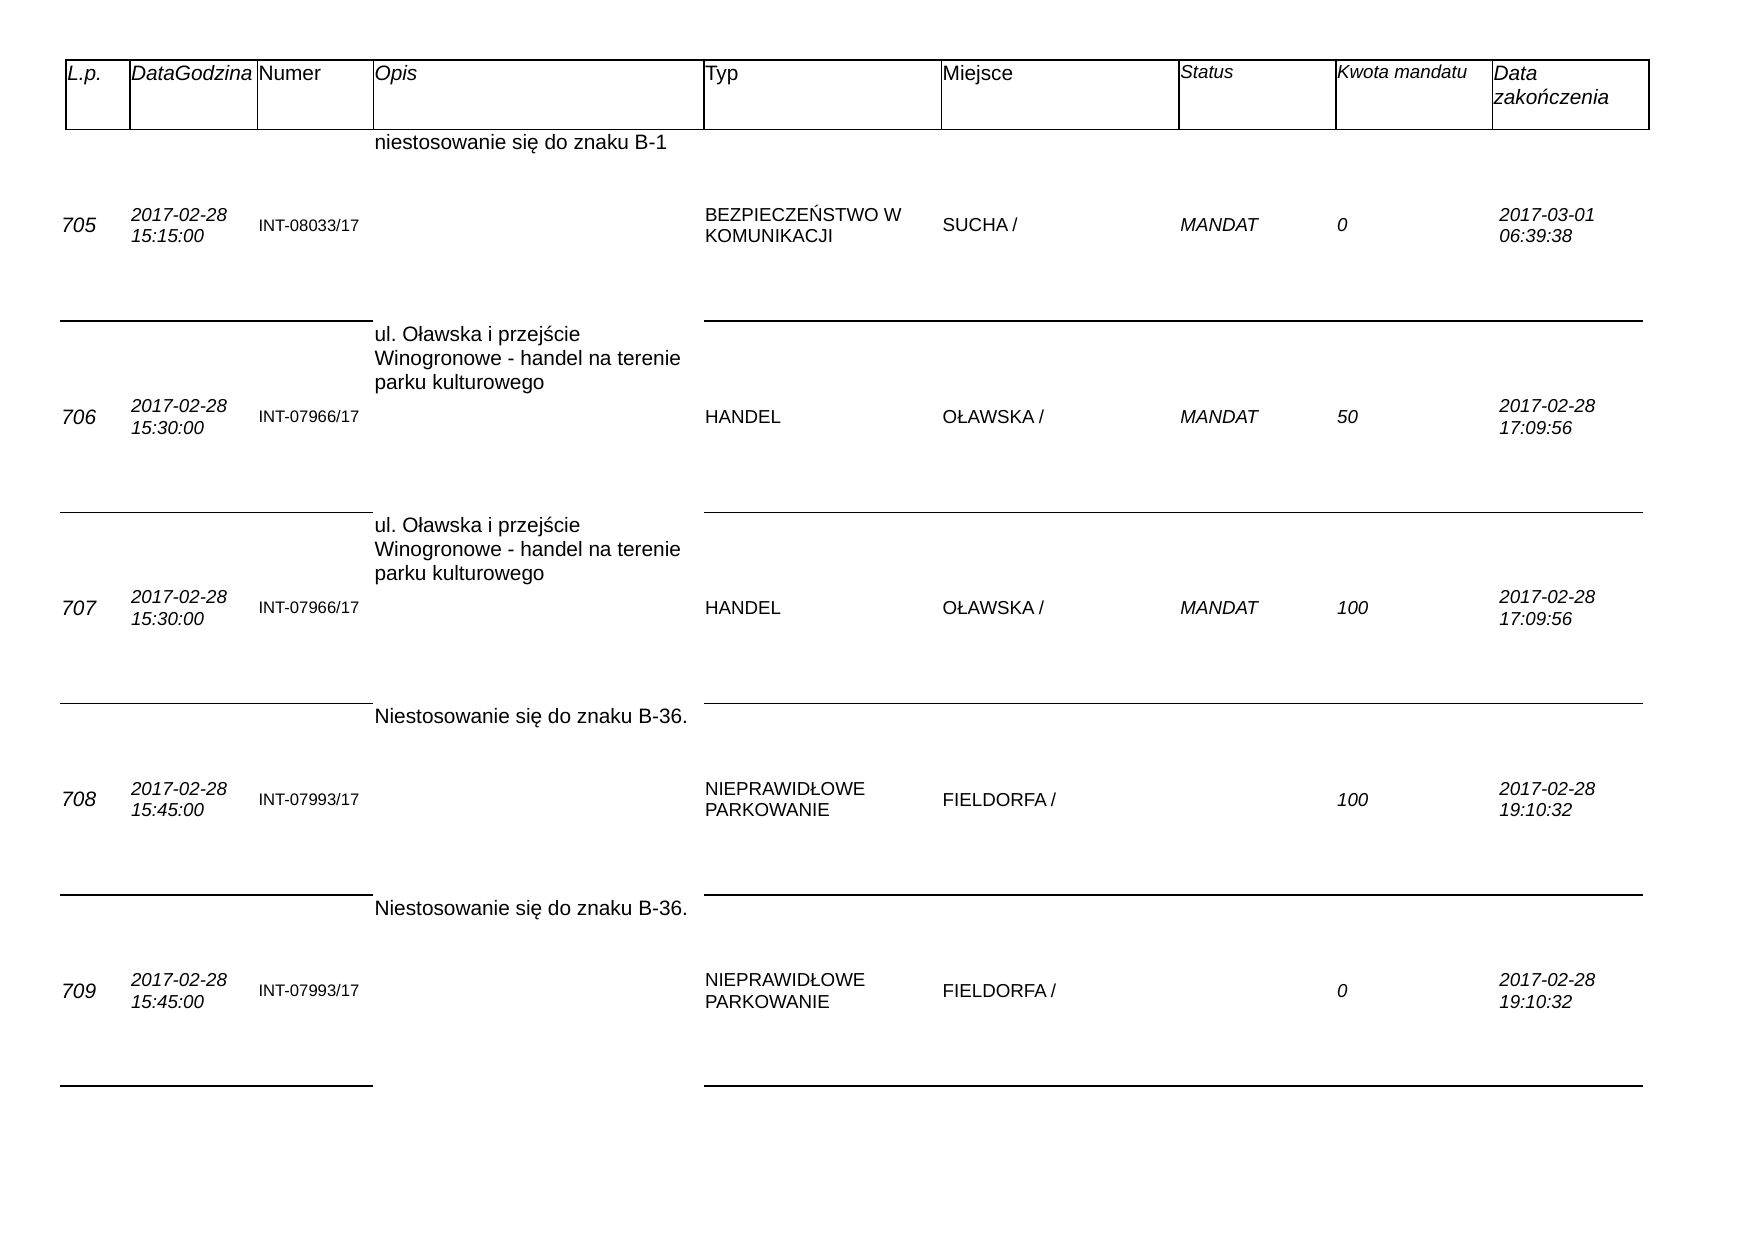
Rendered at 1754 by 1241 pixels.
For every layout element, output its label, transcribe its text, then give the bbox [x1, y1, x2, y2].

table_cell HANDEL [704, 322, 941, 511]
table_cell 100 [1336, 704, 1498, 894]
table_cell BEZPIECZEŃSTWO W KOMUNIKACJI [704, 130, 941, 320]
table_cell 50 [1336, 322, 1498, 511]
table_header Status [1180, 61, 1335, 129]
table_cell 0 [1336, 896, 1498, 1085]
table_cell Niestosowanie się do znaku B-36. [373, 703, 704, 894]
table_cell Niestosowanie się do znaku B-36. [373, 894, 704, 1085]
table_cell 709 [60, 896, 130, 1085]
table_cell INT-07966/17 [257, 322, 373, 511]
table_header DataGodzina [131, 61, 257, 129]
table_cell OŁAWSKA / [941, 322, 1179, 511]
table_cell INT-07993/17 [257, 704, 373, 894]
table_header Opis [374, 61, 703, 129]
table_cell 2017-02-28 17:09:56 [1498, 322, 1643, 511]
table_cell [1643, 703, 1649, 894]
table_cell 2017-02-28 15:15:00 [130, 130, 257, 320]
table_header Miejsce [942, 61, 1178, 129]
table_header Data zakończenia [1493, 61, 1648, 129]
table_cell INT-07966/17 [257, 513, 373, 703]
table_cell [1643, 130, 1649, 320]
table_header [60, 59, 65, 129]
table_cell 0 [1336, 130, 1498, 320]
table_header Typ [705, 61, 941, 129]
table_cell 100 [1336, 513, 1498, 703]
table_cell SUCHA / [941, 130, 1179, 320]
table_cell MANDAT [1179, 513, 1336, 703]
table_cell 2017-02-28 17:09:56 [1498, 513, 1643, 703]
table_cell [1643, 320, 1649, 511]
table_cell NIEPRAWIDŁOWE PARKOWANIE [704, 704, 941, 894]
table_cell 2017-03-01 06:39:38 [1498, 130, 1643, 320]
table_header Numer [258, 61, 373, 129]
table_cell FIELDORFA / [941, 896, 1179, 1085]
table_cell MANDAT [1179, 322, 1336, 511]
table_header L.p. [67, 61, 129, 129]
table_cell 705 [60, 129, 130, 320]
table_cell 2017-02-28 15:30:00 [130, 322, 257, 511]
table_cell ul. Oławska i przejście Winogronowe - handel na terenie parku kulturowego [373, 511, 704, 703]
table_cell MANDAT [1179, 130, 1336, 320]
table_cell 706 [60, 322, 130, 511]
table_cell 708 [60, 704, 130, 894]
table_cell ul. Oławska i przejście Winogronowe - handel na terenie parku kulturowego [373, 320, 704, 511]
table_cell niestosowanie się do znaku B-1 [373, 130, 704, 320]
table_cell NIEPRAWIDŁOWE PARKOWANIE [704, 896, 941, 1085]
table_cell [1643, 894, 1649, 1085]
table_cell [1179, 704, 1336, 894]
table_cell 2017-02-28 19:10:32 [1498, 704, 1643, 894]
table_cell OŁAWSKA / [941, 513, 1179, 703]
table_cell HANDEL [704, 513, 941, 703]
table_cell FIELDORFA / [941, 704, 1179, 894]
table_cell 707 [60, 513, 130, 703]
table_cell 2017-02-28 15:45:00 [130, 896, 257, 1085]
table_header Kwota mandatu [1337, 61, 1492, 129]
table_cell INT-07993/17 [257, 896, 373, 1085]
table_cell 2017-02-28 15:45:00 [130, 704, 257, 894]
table_cell [1643, 511, 1649, 703]
table_cell 2017-02-28 15:30:00 [130, 513, 257, 703]
table_cell INT-08033/17 [257, 130, 373, 320]
table_cell [1179, 896, 1336, 1085]
table_cell 2017-02-28 19:10:32 [1498, 896, 1643, 1085]
